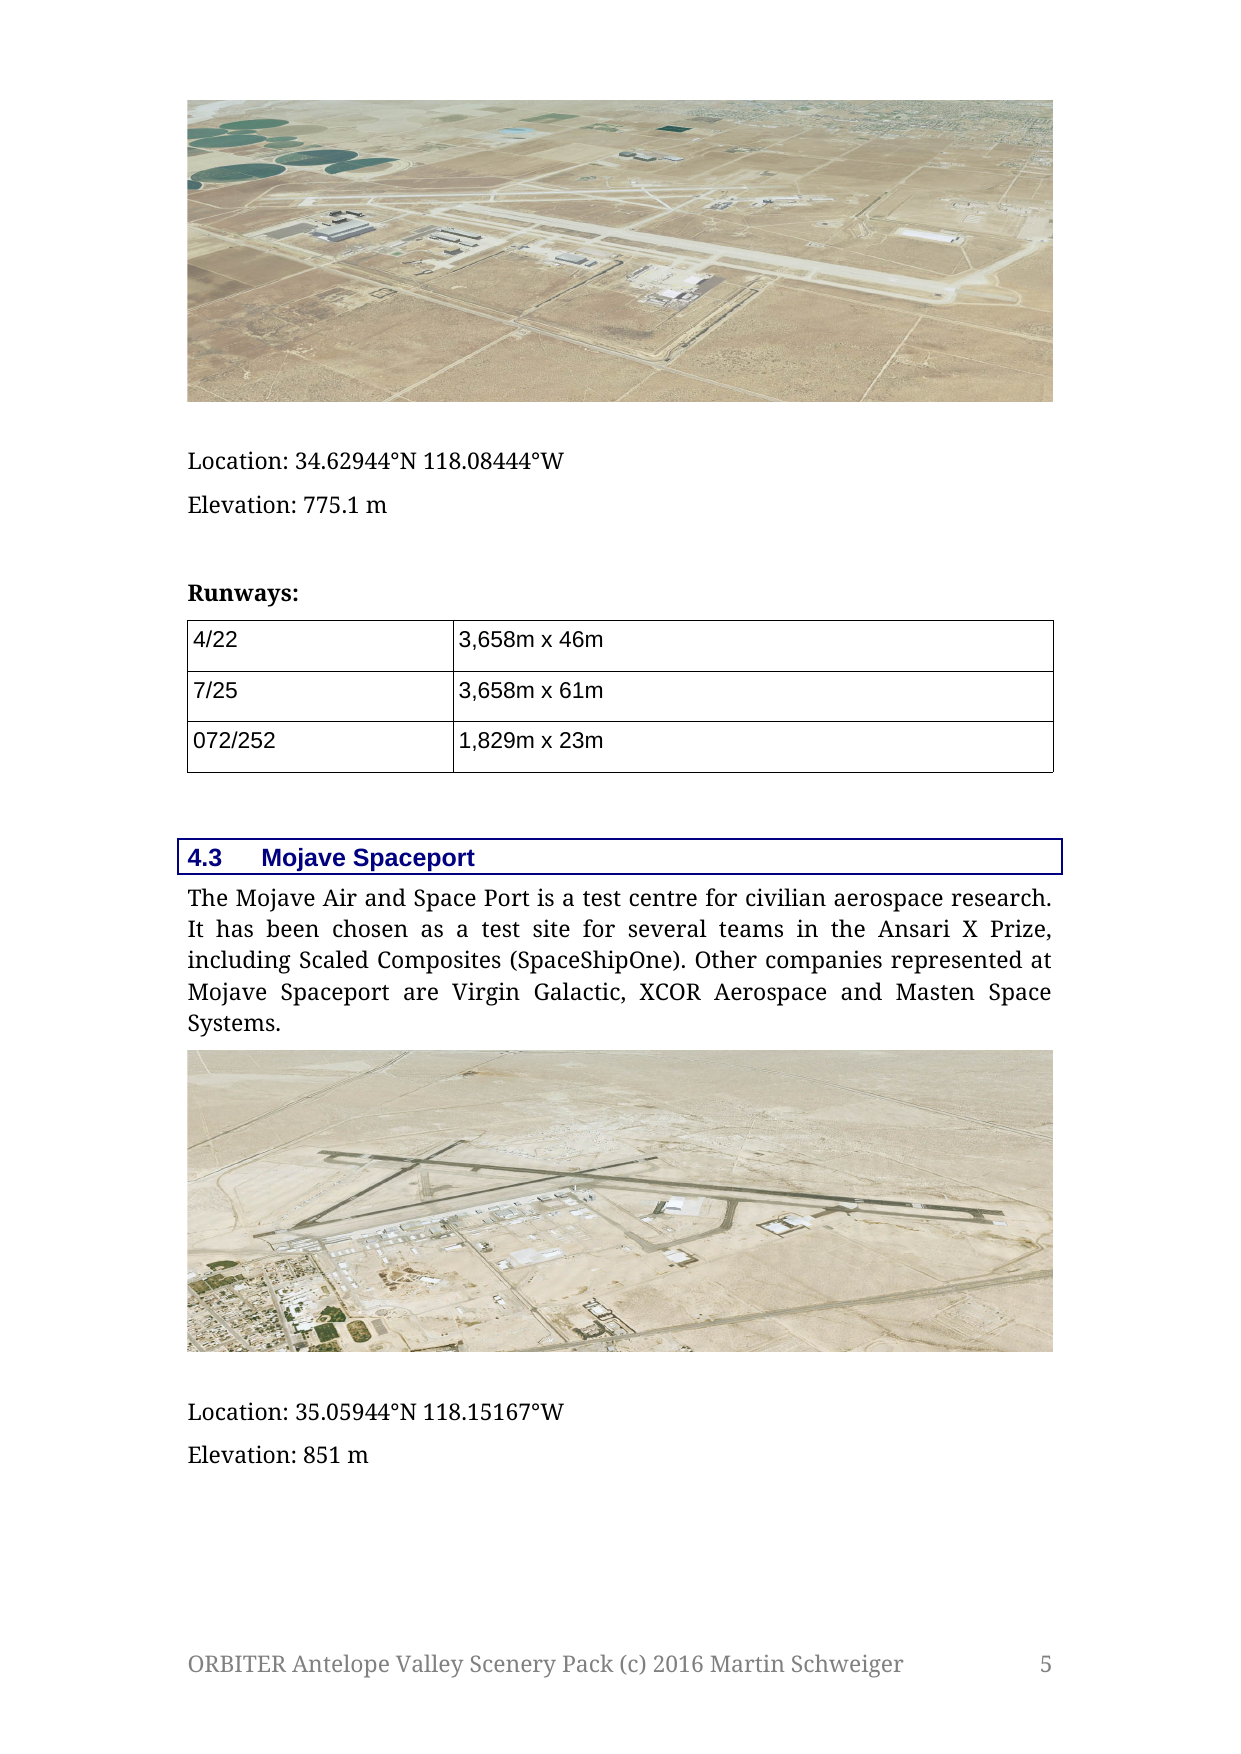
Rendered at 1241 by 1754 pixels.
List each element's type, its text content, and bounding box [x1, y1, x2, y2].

picture [187, 100, 1053, 402]
picture [187, 1050, 1053, 1352]
subtitle Runways: [187, 577, 1053, 608]
table_cell 1,829m x 23m [454, 722, 1053, 772]
table_cell 072/252 [188, 722, 453, 772]
text Location: ﻿35.05944°N 118.15167°W [187, 1396, 1053, 1427]
table_header 4/22 [188, 621, 453, 671]
table_cell 7/25 [188, 672, 453, 721]
text The Mojave Air and Space Port is a test centre for civilian aerospace research. It has been chosen as a test site for several teams in the Ansari X Prize, including Scaled Composites (SpaceShipOne). Other companies represented at Mojave Spaceport are Virgin Galactic, XCOR Aerospace and Masten Space Systems. [187, 882, 1053, 1038]
text Location: 34.62944°N 118.08444°W [187, 445, 1053, 477]
text Elevation: 851 m [187, 1439, 1053, 1471]
table_cell 3,658m x 61m [454, 672, 1053, 721]
table_header 3,658m x 46m [454, 621, 1053, 671]
text Elevation: 775.1 m [187, 489, 1053, 520]
subtitle Mojave Spaceport [179, 840, 1061, 873]
